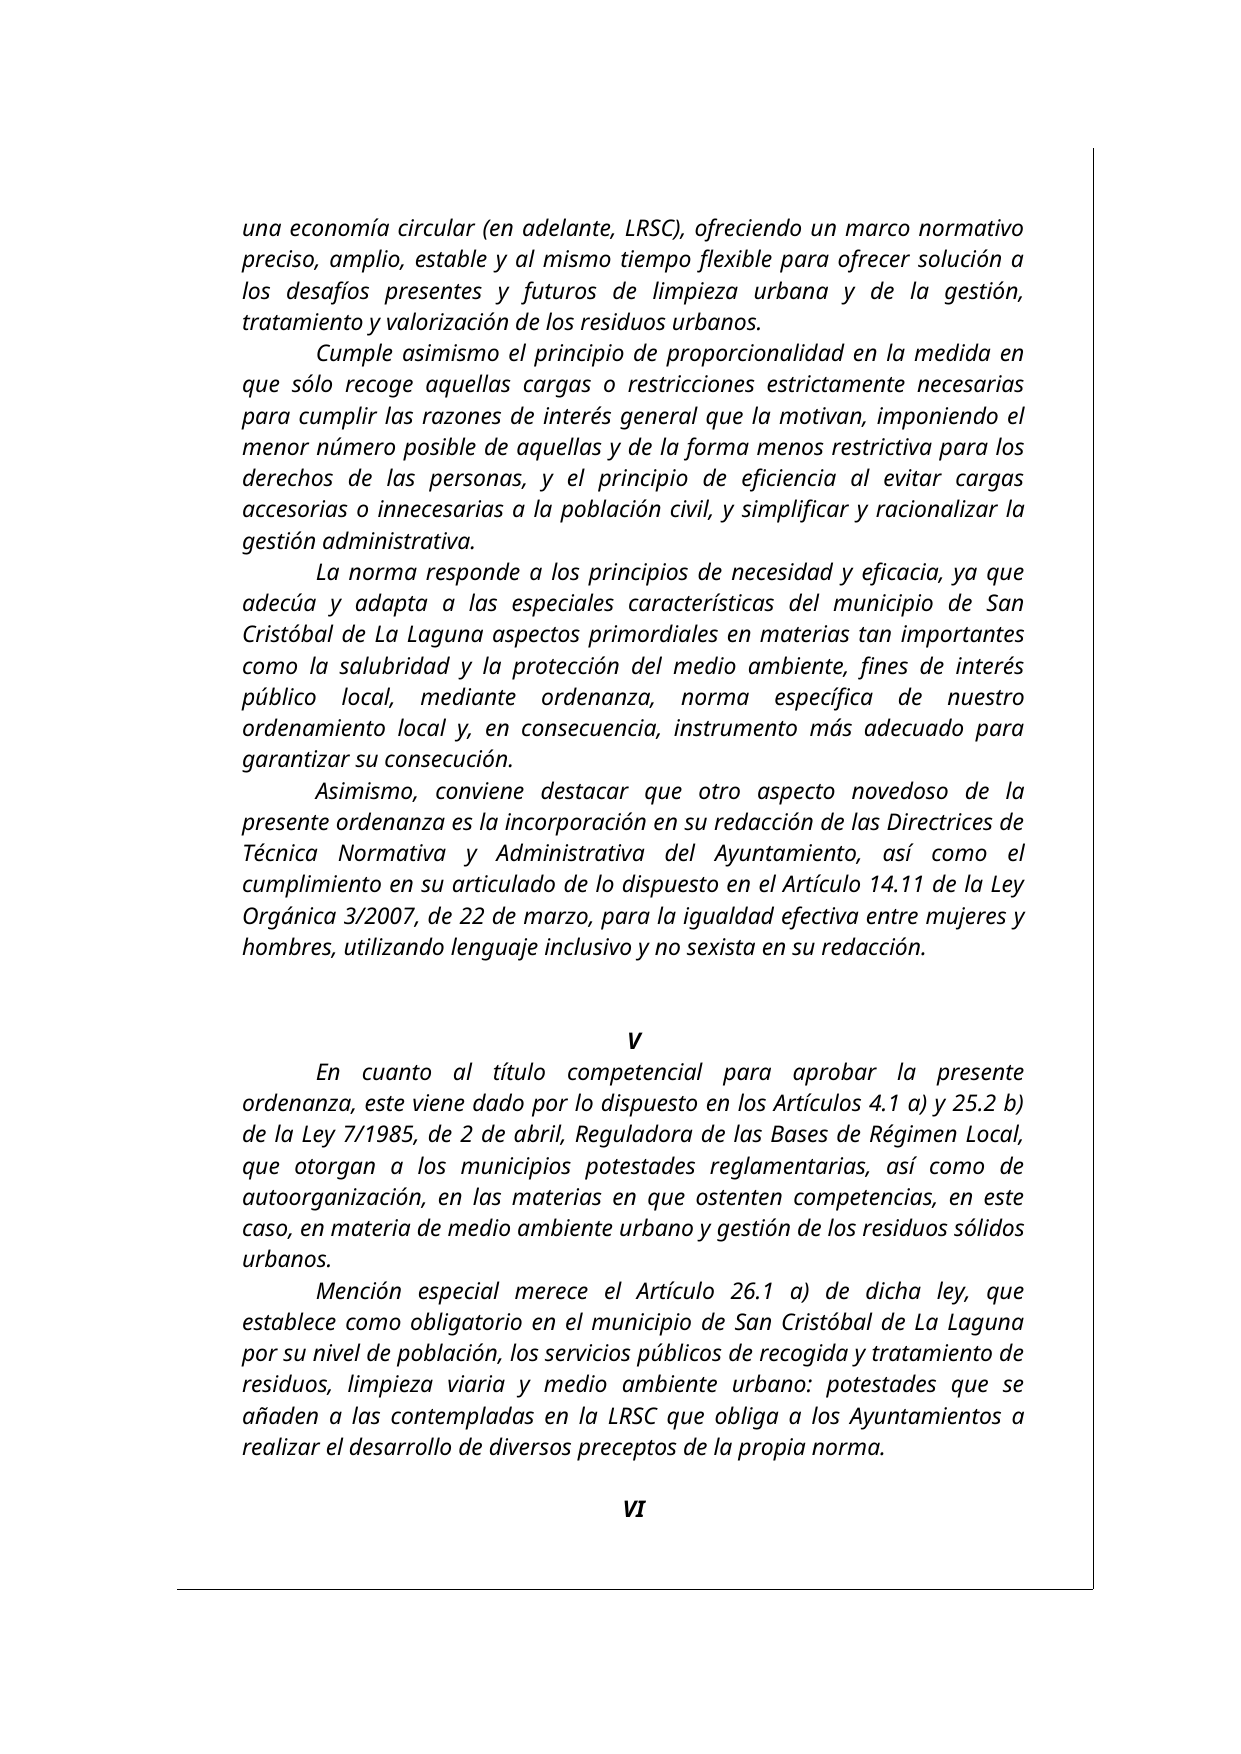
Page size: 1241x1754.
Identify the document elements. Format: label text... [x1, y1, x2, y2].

text VI [177, 1493, 1093, 1589]
text V [177, 1025, 1093, 1056]
text una economía circular (en adelante, LRSC), ofreciendo un marco normativo preciso, amplio, estable y al mismo tiempo flexible para ofrecer solución a los desafíos presentes y futuros de limpieza urbana y de la gestión, tratamiento y valorización de los residuos urbanos. [177, 148, 1093, 337]
text La norma responde a los principios de necesidad y eficacia, ya que adecúa y adapta a las especiales características del municipio de San Cristóbal de La Laguna aspectos primordiales en materias tan importantes como la salubridad y la protección del medio ambiente, fines de interés público local, mediante ordenanza, norma específica de nuestro ordenamiento local y, en consecuencia, instrumento más adecuado para garantizar su consecución. [177, 556, 1093, 775]
text Cumple asimismo el principio de proporcionalidad en la medida en que sólo recoge aquellas cargas o restricciones estrictamente necesarias para cumplir las razones de interés general que la motivan, imponiendo el menor número posible de aquellas y de la forma menos restrictiva para los derechos de las personas, y el principio de eficiencia al evitar cargas accesorias o innecesarias a la población civil, y simplificar y racionalizar la gestión administrativa. [177, 337, 1093, 556]
text Asimismo, conviene destacar que otro aspecto novedoso de la presente ordenanza es la incorporación en su redacción de las Directrices de Técnica Normativa y Administrativa del Ayuntamiento, así como el cumplimiento en su articulado de lo dispuesto en el Artículo 14.11 de la Ley Orgánica 3/2007, de 22 de marzo, para la igualdad efectiva entre mujeres y hombres, utilizando lenguaje inclusivo y no sexista en su redacción. [177, 775, 1093, 962]
text En cuanto al título competencial para aprobar la presente ordenanza, este viene dado por lo dispuesto en los Artículos 4.1 a) y 25.2 b) de la Ley 7/1985, de 2 de abril, Reguladora de las Bases de Régimen Local, que otorgan a los municipios potestades reglamentarias, así como de autoorganización, en las materias en que ostenten competencias, en este caso, en materia de medio ambiente urbano y gestión de los residuos sólidos urbanos. [177, 1056, 1093, 1275]
text Mención especial merece el Artículo 26.1 a) de dicha ley, que establece como obligatorio en el municipio de San Cristóbal de La Laguna por su nivel de población, los servicios públicos de recogida y tratamiento de residuos, limpieza viaria y medio ambiente urbano: potestades que se añaden a las contempladas en la LRSC que obliga a los Ayuntamientos a realizar el desarrollo de diversos preceptos de la propia norma. [177, 1275, 1093, 1462]
